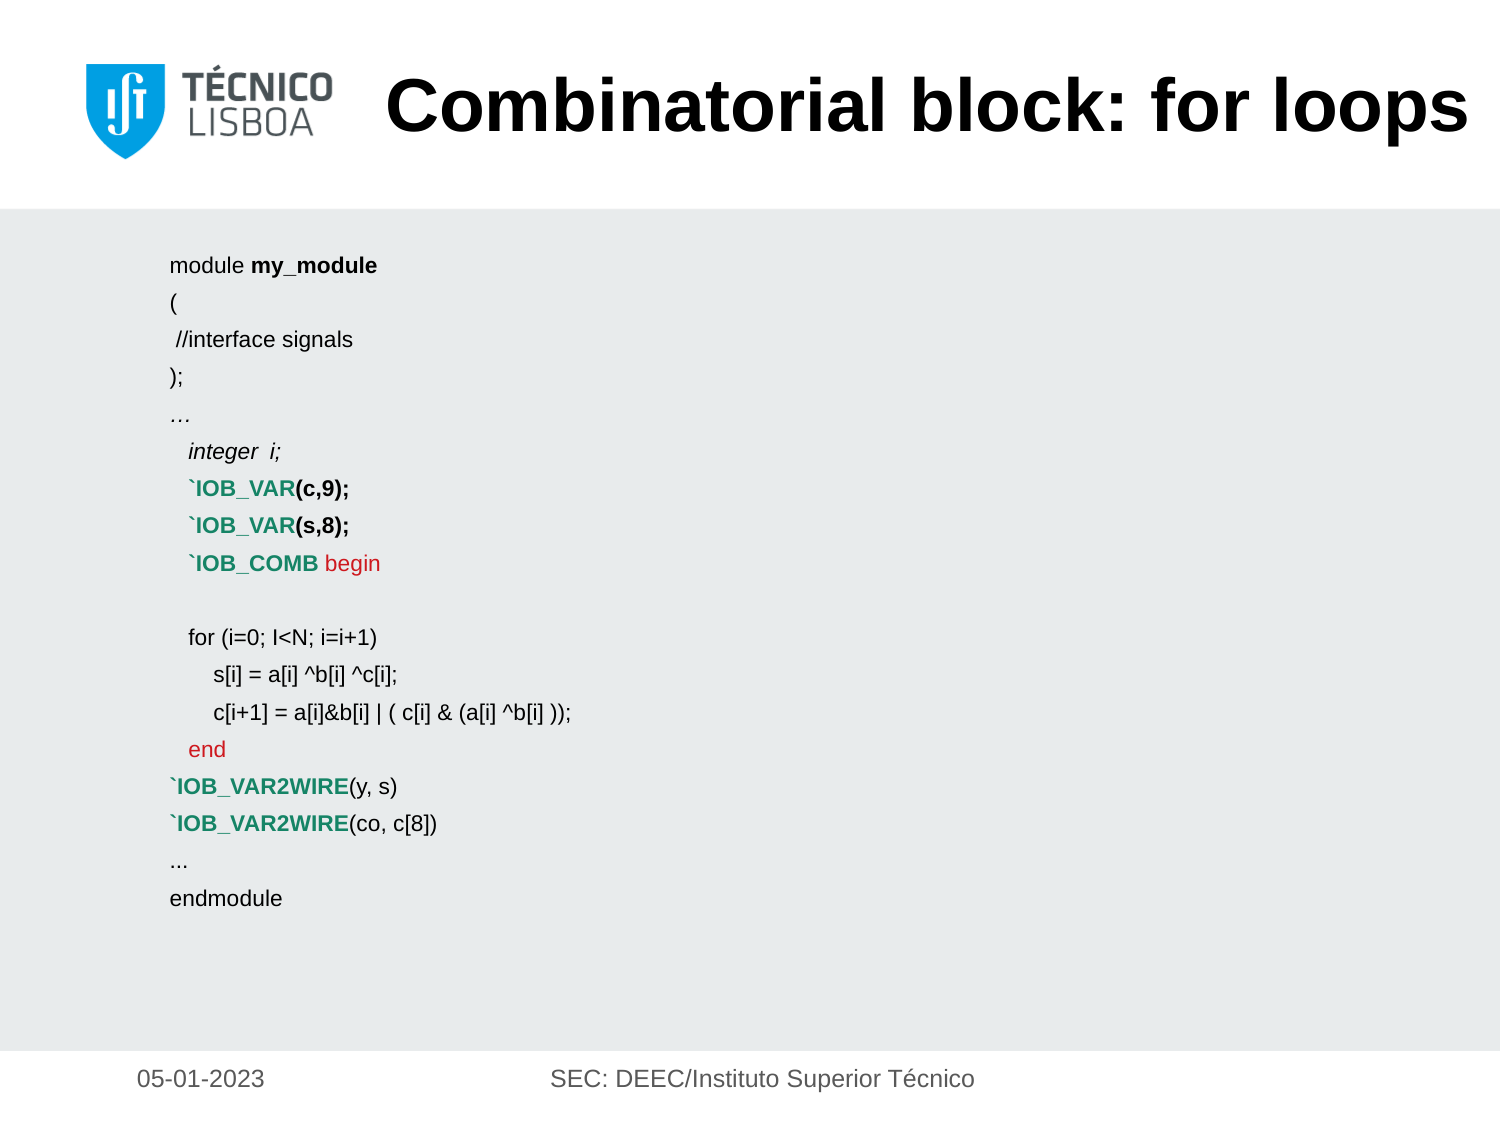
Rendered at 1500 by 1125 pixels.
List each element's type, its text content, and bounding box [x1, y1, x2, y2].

picture [0, 0, 1500, 1125]
title Combinatorial block: for loops [370, 29, 1500, 173]
list module my_module ( //interface signals ); … integer i; `IOB_VAR(c,9); `IOB_VAR(s,8); `IOB_COMB begin for (i=0; I<N; i=i+1) s[i] = a[i] ^b[i] ^c[i]; c[i+1] = a[i]&b[i] | ( c[i] & (a[i] ^b[i] )); end `IOB_VAR2WIRE(y, s) `IOB_VAR2WIRE(co, c[8]) ... endmodule [169, 250, 852, 913]
